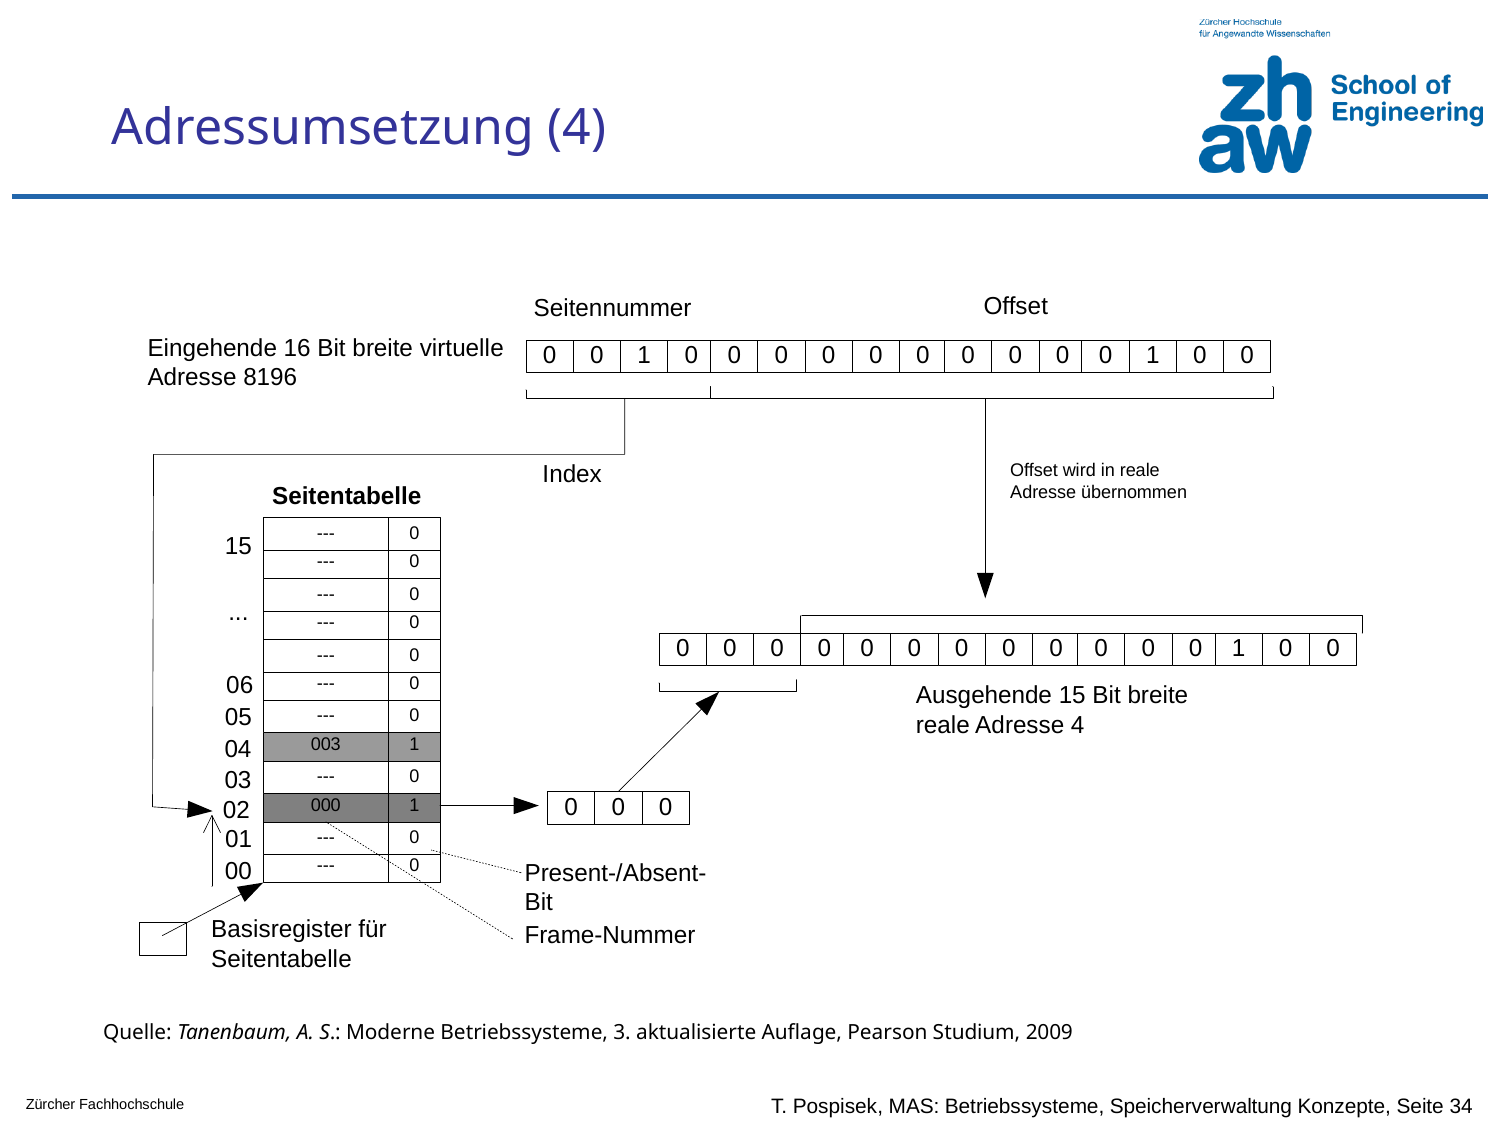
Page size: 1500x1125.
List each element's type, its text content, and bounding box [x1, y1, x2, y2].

text_box 1 [409, 794, 428, 815]
text_box 0 [1141, 634, 1166, 663]
text_box 0 [954, 634, 980, 663]
text_box 0 [409, 612, 428, 633]
text_box [236, 855, 388, 902]
text_box 0 [409, 766, 428, 787]
text_box [389, 579, 440, 611]
text_box [1078, 634, 1124, 665]
title Adressumsetzung (4) [96, 50, 1375, 163]
text_box 00 [224, 856, 252, 885]
text_box [389, 673, 440, 700]
text_box 04 [224, 734, 252, 763]
text_box [1224, 341, 1270, 372]
picture [1199, 19, 1483, 173]
text_box [389, 762, 440, 793]
text_box 0 [1188, 634, 1214, 663]
text_box [389, 612, 440, 639]
text_box [643, 792, 689, 824]
text_box Index [542, 460, 602, 488]
text_box 0 [723, 634, 748, 663]
text_box 0 [611, 792, 636, 821]
text_box Offset [983, 292, 1049, 320]
text_box 0 [409, 855, 428, 876]
text_box [806, 341, 852, 372]
text_box 15 [224, 532, 252, 561]
text_box [939, 634, 985, 665]
text_box 0 [409, 583, 428, 605]
text_box [389, 855, 440, 882]
text_box [186, 800, 213, 818]
text_box --- [316, 583, 335, 605]
text_box 0 [907, 634, 932, 663]
text_box --- [316, 827, 335, 848]
text_box [389, 823, 440, 854]
text_box [264, 579, 388, 611]
text_box 0 [409, 551, 428, 572]
text_box 0 [1279, 634, 1304, 663]
text_box [264, 794, 388, 854]
text_box 0 [961, 341, 986, 369]
text_box 0 [1002, 634, 1027, 663]
text_box 0 [658, 792, 683, 821]
text_box 1 [1231, 634, 1256, 663]
text_box [264, 701, 388, 732]
text_box [264, 518, 388, 550]
text_box 0 [675, 634, 701, 663]
text_box [1033, 634, 1077, 665]
text_box 0 [1240, 341, 1265, 369]
text_box Basisregister für [211, 915, 394, 943]
text_box reale Adresse 4 [915, 711, 1086, 739]
text_box --- [316, 612, 335, 633]
text_box 0 [1326, 634, 1351, 663]
text_box [548, 792, 594, 824]
text_box [992, 341, 1039, 372]
text_box 0 [1049, 634, 1074, 663]
text_box 0 [1193, 341, 1218, 369]
text_box Seitennummer [533, 293, 692, 322]
text_box 1 [1146, 341, 1171, 369]
text_box --- [316, 523, 335, 544]
text_box 0 [409, 672, 428, 694]
text_box [389, 701, 440, 732]
text_box [1082, 341, 1129, 372]
text_box [1130, 341, 1176, 372]
text_box [389, 518, 440, 550]
text_box 0 [409, 523, 428, 544]
text_box 0 [684, 341, 709, 369]
text_box 0 [727, 341, 752, 369]
text_box 06 [226, 671, 254, 699]
text_box 0 [821, 341, 847, 369]
text_box --- [316, 644, 335, 665]
text_box Bit [524, 888, 553, 916]
text_box --- [316, 855, 335, 876]
text_box Present-/Absent- [524, 858, 707, 887]
text_box 003 [310, 733, 341, 755]
text_box 0 [1094, 634, 1119, 663]
text_box 03 [224, 766, 252, 795]
text_box [513, 797, 539, 815]
text_box [976, 572, 994, 599]
text_box 01 [224, 825, 253, 853]
text_box 0 [869, 341, 894, 369]
text_box [574, 341, 620, 372]
text_box 02 [222, 796, 251, 824]
text_box [264, 762, 388, 793]
text_box [1125, 634, 1172, 665]
text_box [668, 341, 710, 372]
text_box 0 [542, 341, 568, 369]
text_box [527, 341, 573, 372]
text_box [264, 640, 388, 672]
text_box [660, 634, 706, 665]
text_box 05 [224, 702, 252, 731]
text_box 0 [1098, 341, 1123, 369]
text_box --- [316, 766, 335, 787]
text_box [1173, 634, 1215, 665]
text_box [695, 691, 720, 716]
text_box [1177, 341, 1223, 372]
text_box 0 [409, 705, 428, 726]
text_box [389, 551, 440, 578]
text_box Seitentabelle [211, 944, 352, 973]
text_box 0 [916, 341, 941, 369]
text_box [986, 634, 1032, 665]
text_box [844, 634, 890, 665]
text_box [389, 733, 440, 761]
text_box [264, 733, 388, 761]
text_box [1263, 634, 1309, 665]
text_box 0 [860, 634, 885, 663]
text_box 0 [817, 634, 842, 663]
text_box 0 [590, 341, 615, 369]
text_box 0 [564, 792, 589, 821]
text_box [1310, 634, 1356, 665]
text_box [1216, 634, 1262, 665]
text_box [711, 341, 757, 372]
text_box [264, 551, 388, 578]
text_box Adresse übernommen [1010, 482, 1188, 503]
text_box [621, 341, 667, 372]
text_box [389, 640, 440, 672]
text_box Seitentabelle [272, 481, 422, 510]
text_box Adresse 8196 [147, 363, 298, 392]
text_box [754, 632, 843, 665]
text_box --- [316, 551, 335, 572]
text_box [945, 341, 991, 372]
text_box Offset wird in reale [1010, 460, 1166, 481]
text_box --- [316, 705, 335, 726]
text_box 0 [1055, 341, 1081, 369]
text_box [707, 634, 753, 665]
text_box [264, 612, 388, 639]
text_box [389, 794, 441, 822]
text_box [595, 792, 642, 824]
text_box Quelle: Tanenbaum, A. S.: Moderne Betriebssysteme, 3. aktualisierte Auflage, Pearson Studium, 2009 [88, 1011, 1105, 1052]
text_box [758, 341, 805, 372]
text_box Frame-Nummer [524, 921, 696, 949]
text_box 000 [310, 794, 341, 815]
text_box 1 [637, 341, 662, 369]
text_box Ausgehende 15 Bit breite [915, 681, 1196, 710]
text_box Eingehende 16 Bit breite virtuelle [147, 334, 511, 362]
text_box ... [228, 597, 253, 626]
text_box 1 [409, 733, 428, 755]
text_box [1040, 341, 1081, 372]
text_box [891, 634, 938, 665]
text_box 0 [409, 644, 428, 665]
text_box [900, 341, 944, 372]
text_box [853, 341, 899, 372]
text_box --- [316, 672, 335, 694]
text_box 0 [409, 827, 428, 848]
text_box 0 [1008, 341, 1033, 369]
text_box [264, 673, 388, 700]
text_box 0 [770, 634, 795, 663]
text_box 0 [774, 341, 799, 369]
text_box [140, 923, 186, 955]
